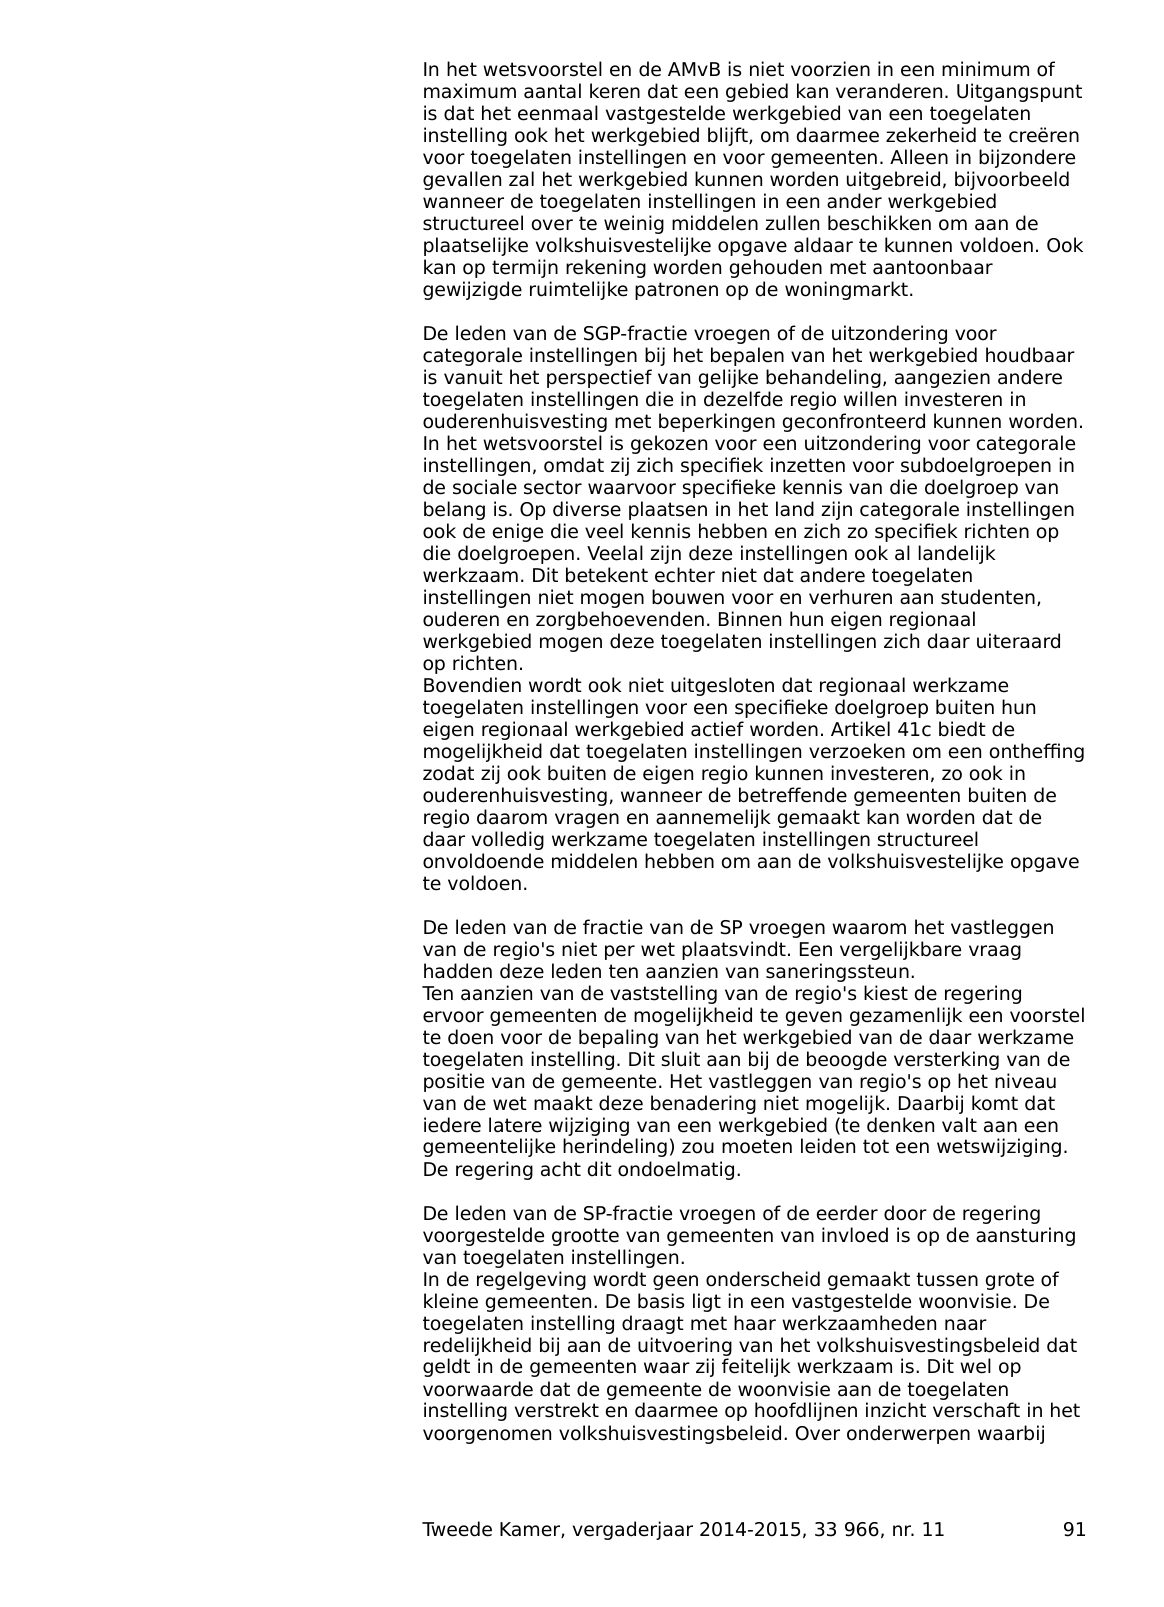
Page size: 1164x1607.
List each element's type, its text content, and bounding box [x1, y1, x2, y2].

text De leden van de SGP-fractie vroegen of de uitzondering voor categorale instellingen bij het bepalen van het werkgebied houdbaar is vanuit het perspectief van gelijke behandeling, aangezien andere toegelaten instellingen die in dezelfde regio willen investeren in ouderenhuisvesting met beperkingen geconfronteerd kunnen worden. [422, 323, 1087, 433]
text In het wetsvoorstel is gekozen voor een uitzondering voor categorale instellingen, omdat zij zich specifiek inzetten voor subdoelgroepen in de sociale sector waarvoor specifieke kennis van die doelgroep van belang is. Op diverse plaatsen in het land zijn categorale instellingen ook de enige die veel kennis hebben en zich zo specifiek richten op die doelgroepen. Veelal zijn deze instellingen ook al landelijk werkzaam. Dit betekent echter niet dat andere toegelaten instellingen niet mogen bouwen voor en verhuren aan studenten, ouderen en zorgbehoevenden. Binnen hun eigen regionaal werkgebied mogen deze toegelaten instellingen zich daar uiteraard op richten. [422, 433, 1087, 675]
text De leden van de fractie van de SP vroegen waarom het vastleggen van de regio's niet per wet plaatsvindt. Een vergelijkbare vraag hadden deze leden ten aanzien van saneringssteun. [422, 917, 1087, 983]
text Bovendien wordt ook niet uitgesloten dat regionaal werkzame toegelaten instellingen voor een specifieke doelgroep buiten hun eigen regionaal werkgebied actief worden. Artikel 41c biedt de mogelijkheid dat toegelaten instellingen verzoeken om een ontheffing zodat zij ook buiten de eigen regio kunnen investeren, zo ook in ouderenhuisvesting, wanneer de betreffende gemeenten buiten de regio daarom vragen en aannemelijk gemaakt kan worden dat de daar volledig werkzame toegelaten instellingen structureel onvoldoende middelen hebben om aan de volkshuisvestelijke opgave te voldoen. [422, 675, 1087, 894]
text De leden van de SP-fractie vroegen of de eerder door de regering voorgestelde grootte van gemeenten van invloed is op de aansturing van toegelaten instellingen. [422, 1203, 1087, 1268]
text In de regelgeving wordt geen onderscheid gemaakt tussen grote of kleine gemeenten. De basis ligt in een vastgestelde woonvisie. De toegelaten instelling draagt met haar werkzaamheden naar redelijkheid bij aan de uitvoering van het volkshuisvestingsbeleid dat geldt in de gemeenten waar zij feitelijk werkzaam is. Dit wel op voorwaarde dat de gemeente de woonvisie aan de toegelaten instelling verstrekt en daarmee op hoofdlijnen inzicht verschaft in het voorgenomen volkshuisvestingsbeleid. Over onderwerpen waarbij [422, 1268, 1087, 1444]
text Ten aanzien van de vaststelling van de regio's kiest de regering ervoor gemeenten de mogelijkheid te geven gezamenlijk een voorstel te doen voor de bepaling van het werkgebied van de daar werkzame toegelaten instelling. Dit sluit aan bij de beoogde versterking van de positie van de gemeente. Het vastleggen van regio's op het niveau van de wet maakt deze benadering niet mogelijk. Daarbij komt dat iedere latere wijziging van een werkgebied (te denken valt aan een gemeentelijke herindeling) zou moeten leiden tot een wetswijziging. De regering acht dit ondoelmatig. [422, 983, 1087, 1180]
text In het wetsvoorstel en de AMvB is niet voorzien in een minimum of maximum aantal keren dat een gebied kan veranderen. Uitgangspunt is dat het eenmaal vastgestelde werkgebied van een toegelaten instelling ook het werkgebied blijft, om daarmee zekerheid te creëren voor toegelaten instellingen en voor gemeenten. Alleen in bijzondere gevallen zal het werkgebied kunnen worden uitgebreid, bijvoorbeeld wanneer de toegelaten instellingen in een ander werkgebied structureel over te weinig middelen zullen beschikken om aan de plaatselijke volkshuisvestelijke opgave aldaar te kunnen voldoen. Ook kan op termijn rekening worden gehouden met aantoonbaar gewijzigde ruimtelijke patronen op de woningmarkt. [422, 59, 1087, 301]
